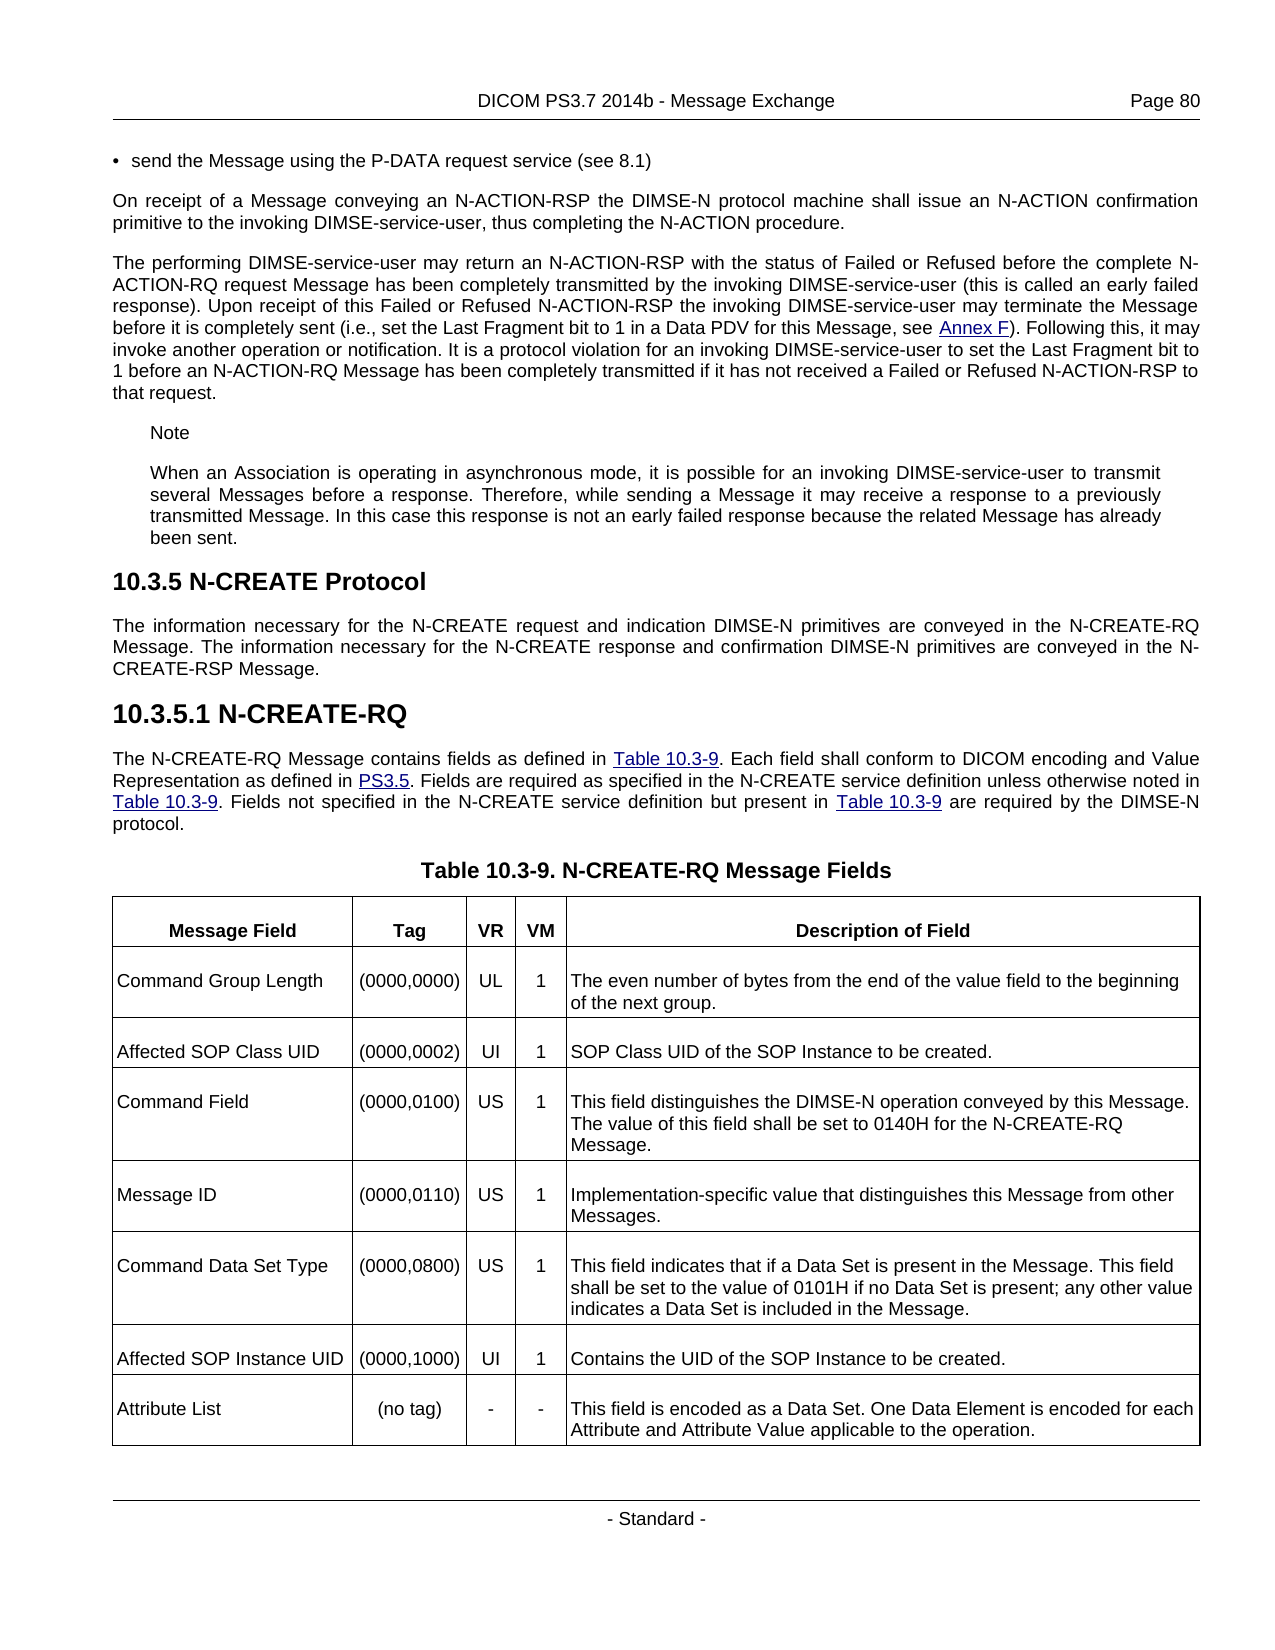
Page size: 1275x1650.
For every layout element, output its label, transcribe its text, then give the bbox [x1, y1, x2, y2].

table_cell UI [467, 1325, 515, 1373]
text The information necessary for the N-CREATE request and indication DIMSE-N primitives are conveyed in the N-CREATE-RQ Message. The information necessary for the N-CREATE response and confirmation DIMSE-N primitives are conveyed in the N-CREATE-RSP Message. [112, 615, 1200, 679]
table_cell US [467, 1232, 515, 1324]
table_cell 1 [516, 1161, 566, 1231]
table_cell Message ID [113, 1161, 352, 1231]
table_cell This field is encoded as a Data Set. One Data Element is encoded for each Attribute and Attribute Value applicable to the operation. [567, 1375, 1199, 1445]
table_cell Affected SOP Instance UID [113, 1325, 352, 1373]
table_cell - [467, 1375, 515, 1445]
table_cell UL [467, 947, 515, 1017]
table_cell - [516, 1375, 566, 1445]
table_cell UI [467, 1018, 515, 1067]
text When an Association is operating in asynchronous mode, it is possible for an invoking DIMSE-service-user to transmit several Messages before a response. Therefore, while sending a Message it may receive a response to a previously transmitted Message. In this case this response is not an early failed response because the related Message has already been sent. [150, 462, 1162, 548]
text 10.3.5 N-CREATE Protocol [112, 567, 1200, 596]
text Table 10.3-9. N-CREATE-RQ Message Fields [112, 857, 1200, 883]
table_cell Command Data Set Type [113, 1232, 352, 1324]
table_cell The even number of bytes from the end of the value field to the beginning of the next group. [567, 947, 1199, 1017]
text The N-CREATE-RQ Message contains fields as defined in Table 10.3-9. Each field shall conform to DICOM encoding and Value Representation as defined in PS3.5. Fields are required as specified in the N-CREATE service definition unless otherwise noted in Table 10.3-9. Fields not specified in the N-CREATE service definition but present in Table 10.3-9 are required by the DIMSE-N protocol. [112, 748, 1200, 834]
table_cell Implementation-specific value that distinguishes this Message from other Messages. [567, 1161, 1199, 1231]
table_cell US [467, 1161, 515, 1231]
table_cell Command Field [113, 1068, 352, 1160]
table_cell Contains the UID of the SOP Instance to be created. [567, 1325, 1199, 1373]
table_cell US [467, 1068, 515, 1160]
table_cell (0000,0110) [353, 1161, 466, 1231]
text On receipt of a Message conveying an N-ACTION-RSP the DIMSE-N protocol machine shall issue an N-ACTION confirmation primitive to the invoking DIMSE-service-user, thus completing the N-ACTION procedure. [112, 190, 1200, 233]
table_header Message Field [113, 897, 352, 946]
text 10.3.5.1 N-CREATE-RQ [112, 698, 1200, 729]
table_cell 1 [516, 1018, 566, 1067]
table_cell 1 [516, 1325, 566, 1373]
table_cell 1 [516, 1068, 566, 1160]
list send the Message using the P-DATA request service (see 8.1) [112, 150, 1200, 172]
table_cell SOP Class UID of the SOP Instance to be created. [567, 1018, 1199, 1067]
table_header Tag [353, 897, 466, 946]
table_cell This field distinguishes the DIMSE-N operation conveyed by this Message. The value of this field shall be set to 0140H for the N-CREATE-RQ Message. [567, 1068, 1199, 1160]
table_cell (0000,0100) [353, 1068, 466, 1160]
table_cell (0000,0002) [353, 1018, 466, 1067]
text Note [150, 422, 1162, 443]
table_cell Command Group Length [113, 947, 352, 1017]
table_cell (0000,0000) [353, 947, 466, 1017]
table_cell This field indicates that if a Data Set is present in the Message. This field shall be set to the value of 0101H if no Data Set is present; any other value indicates a Data Set is included in the Message. [567, 1232, 1199, 1324]
table_header VM [516, 897, 566, 946]
table_header Description of Field [567, 897, 1199, 946]
table_cell Attribute List [113, 1375, 352, 1445]
table_header VR [467, 897, 515, 946]
table_cell 1 [516, 947, 566, 1017]
text The performing DIMSE-service-user may return an N-ACTION-RSP with the status of Failed or Refused before the complete N-ACTION-RQ request Message has been completely transmitted by the invoking DIMSE-service-user (this is called an early failed response). Upon receipt of this Failed or Refused N-ACTION-RSP the invoking DIMSE-service-user may terminate the Message before it is completely sent (i.e., set the Last Fragment bit to 1 in a Data PDV for this Message, see Annex F). Following this, it may invoke another operation or notification. It is a protocol violation for an invoking DIMSE-service-user to set the Last Fragment bit to 1 before an N-ACTION-RQ Message has been completely transmitted if it has not received a Failed or Refused N-ACTION-RSP to that request. [112, 252, 1200, 403]
table_cell (0000,0800) [353, 1232, 466, 1324]
table_cell Affected SOP Class UID [113, 1018, 352, 1067]
table_cell (0000,1000) [353, 1325, 466, 1373]
table_cell (no tag) [353, 1375, 466, 1445]
table_cell 1 [516, 1232, 566, 1324]
